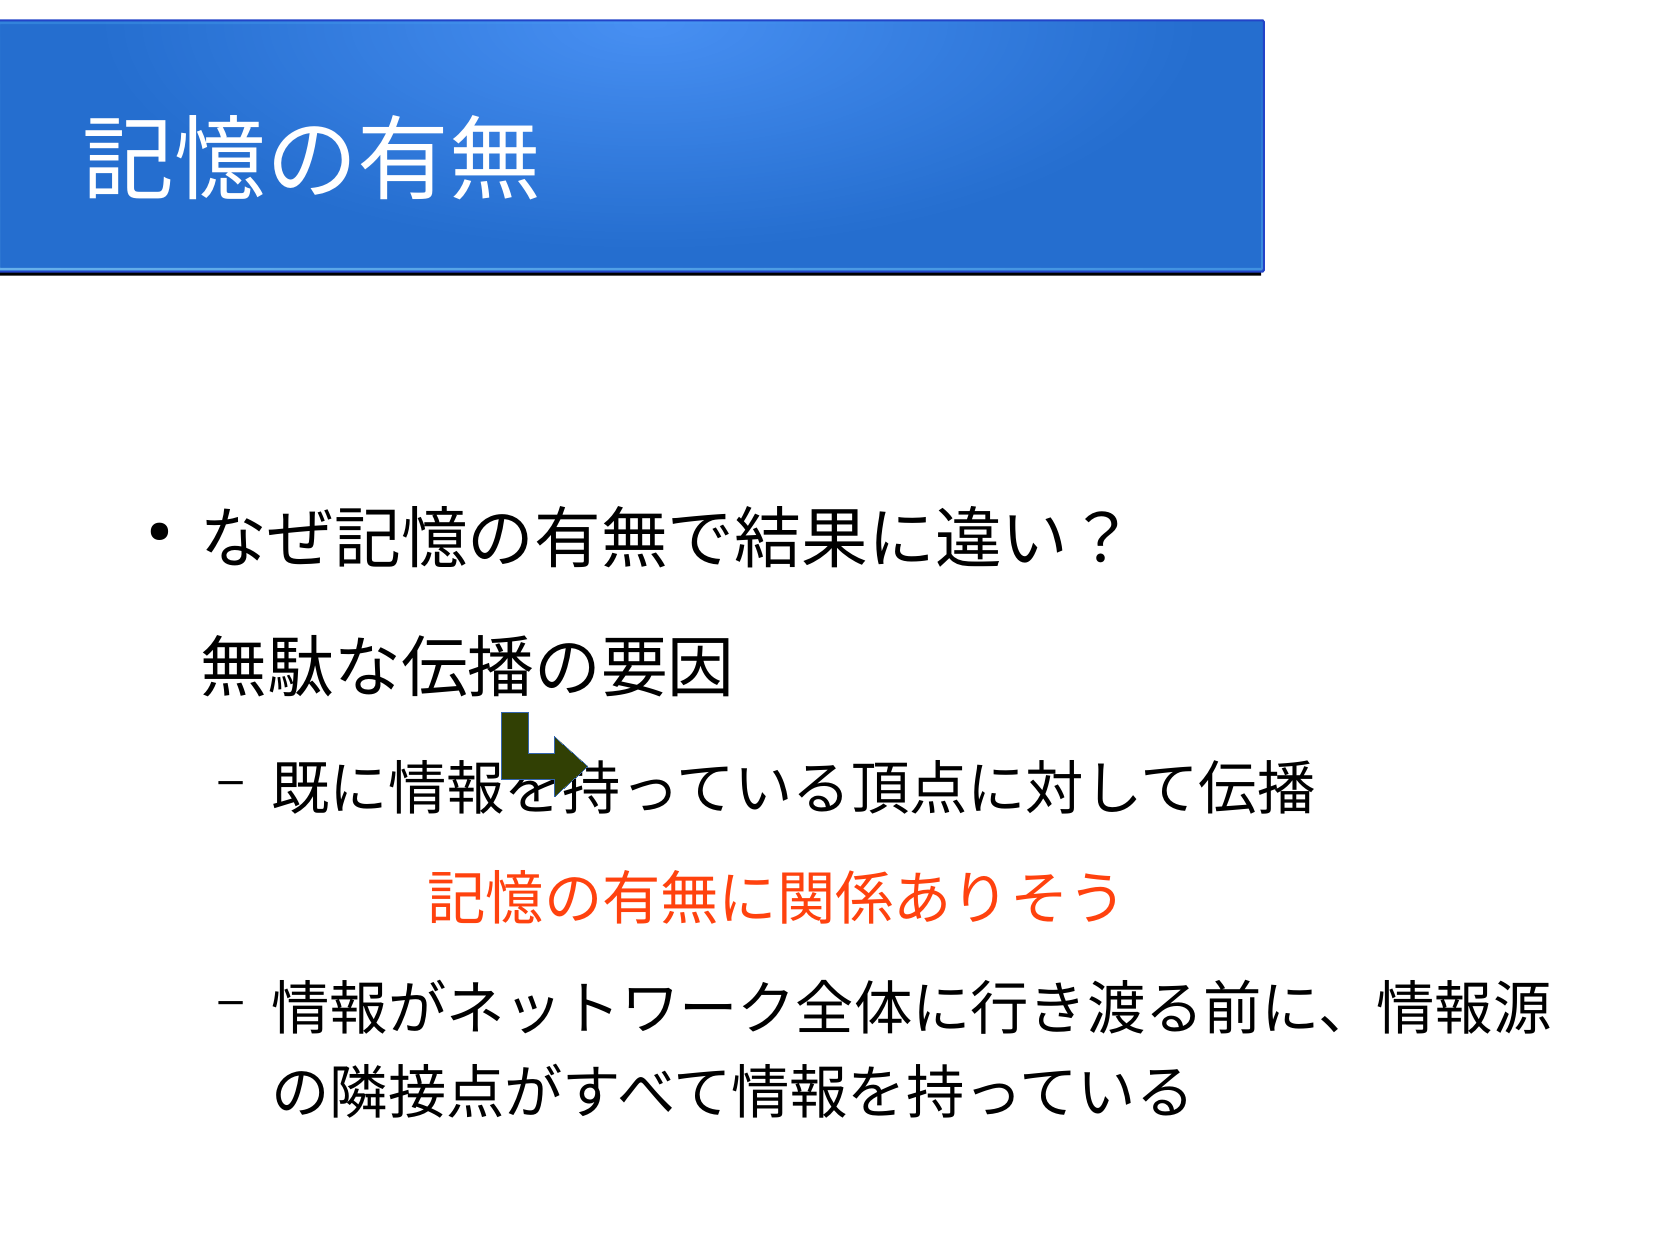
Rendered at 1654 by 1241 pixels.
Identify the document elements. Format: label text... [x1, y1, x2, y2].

title 記憶の有無 [82, 49, 1250, 257]
list なぜ記憶の有無で結果に違い？ 無駄な伝播の要因 既に情報を持っている頂点に対して伝播 記憶の有無に関係ありそう 情報がネットワーク全体に行き渡る前に、情報源の隣接点がすべて情報を持っている [129, 485, 1585, 1205]
text_box [501, 712, 588, 797]
